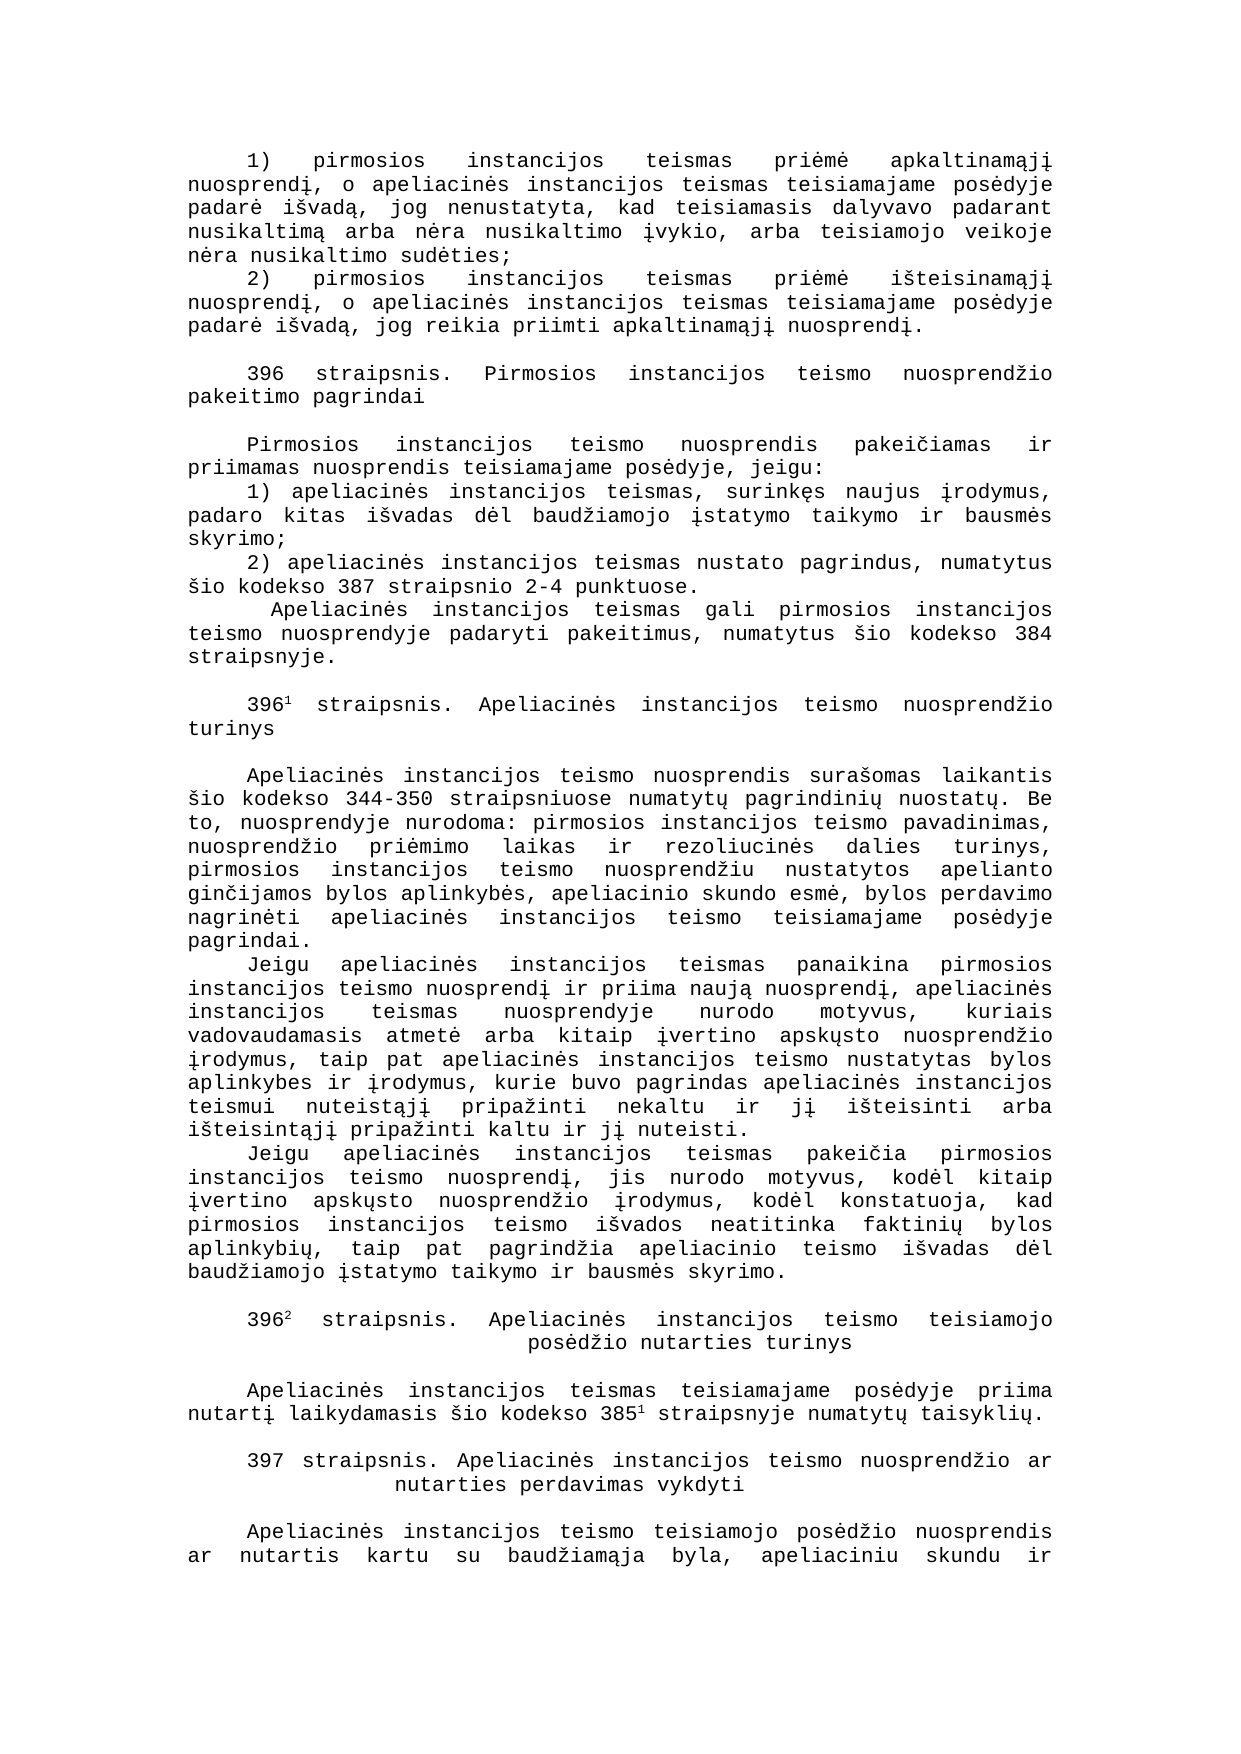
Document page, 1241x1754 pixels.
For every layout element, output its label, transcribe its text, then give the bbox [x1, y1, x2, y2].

text 1) pirmosios instancijos teismas priėmė apkaltinamąjį nuosprendį, o apeliacinės instancijos teismas teisiamajame posėdyje padarė išvadą, jog nenustatyta, kad teisiamasis dalyvavo padarant nusikaltimą arba nėra nusikaltimo įvykio, arba teisiamojo veikoje nėra nusikaltimo sudėties; [187, 150, 1053, 268]
text Jeigu apeliacinės instancijos teismas panaikina pirmosios instancijos teismo nuosprendį ir priima naują nuosprendį, apeliacinės instancijos teismas nuosprendyje nurodo motyvus, kuriais vadovaudamasis atmetė arba kitaip įvertino apskųsto nuosprendžio įrodymus, taip pat apeliacinės instancijos teismo nustatytas bylos aplinkybes ir įrodymus, kurie buvo pagrindas apeliacinės instancijos teismui nuteistąjį pripažinti nekaltu ir jį išteisinti arba išteisintąjį pripažinti kaltu ir jį nuteisti. [187, 954, 1053, 1143]
text 3961 straipsnis. Apeliacinės instancijos teismo nuosprendžio turinys [187, 694, 1053, 741]
text 2) apeliacinės instancijos teismas nustato pagrindus, numatytus šio kodekso 387 straipsnio 2-4 punktuose. [187, 552, 1053, 599]
text 396 straipsnis. Pirmosios instancijos teismo nuosprendžio pakeitimo pagrindai [187, 363, 1053, 410]
text 397 straipsnis. Apeliacinės instancijos teismo nuosprendžio ar nutarties perdavimas vykdyti [247, 1451, 1053, 1498]
text Jeigu apeliacinės instancijos teismas pakeičia pirmosios instancijos teismo nuosprendį, jis nurodo motyvus, kodėl kitaip įvertino apskųsto nuosprendžio įrodymus, kodėl konstatuoja, kad pirmosios instancijos teismo išvados neatitinka faktinių bylos aplinkybių, taip pat pagrindžia apeliacinio teismo išvadas dėl baudžiamojo įstatymo taikymo ir bausmės skyrimo. [187, 1143, 1053, 1285]
text 1) apeliacinės instancijos teismas, surinkęs naujus įrodymus, padaro kitas išvadas dėl baudžiamojo įstatymo taikymo ir bausmės skyrimo; [187, 481, 1053, 552]
text Apeliacinės instancijos teismo teisiamojo posėdžio nuosprendis ar nutartis kartu su baudžiamąja byla, apeliaciniu skundu ir [187, 1521, 1053, 1569]
text Pirmosios instancijos teismo nuosprendis pakeičiamas ir priimamas nuosprendis teisiamajame posėdyje, jeigu: [187, 434, 1053, 481]
text Apeliacinės instancijos teismo nuosprendis surašomas laikantis šio kodekso 344-350 straipsniuose numatytų pagrindinių nuostatų. Be to, nuosprendyje nurodoma: pirmosios instancijos teismo pavadinimas, nuosprendžio priėmimo laikas ir rezoliucinės dalies turinys, pirmosios instancijos teismo nuosprendžiu nustatytos apelianto ginčijamos bylos aplinkybės, apeliacinio skundo esmė, bylos perdavimo nagrinėti apeliacinės instancijos teismo teisiamajame posėdyje pagrindai. [187, 765, 1053, 954]
text 2) pirmosios instancijos teismas priėmė išteisinamąjį nuosprendį, o apeliacinės instancijos teismas teisiamajame posėdyje padarė išvadą, jog reikia priimti apkaltinamąjį nuosprendį. [187, 268, 1053, 339]
text Apeliacinės instancijos teismas teisiamajame posėdyje priima nutartį laikydamasis šio kodekso 3851 straipsnyje numatytų taisyklių. [187, 1379, 1053, 1427]
text 3962 straipsnis. Apeliacinės instancijos teismo teisiamojo posėdžio nutarties turinys [247, 1309, 1053, 1356]
text Apeliacinės instancijos teismas gali pirmosios instancijos teismo nuosprendyje padaryti pakeitimus, numatytus šio kodekso 384 straipsnyje. [187, 599, 1053, 670]
